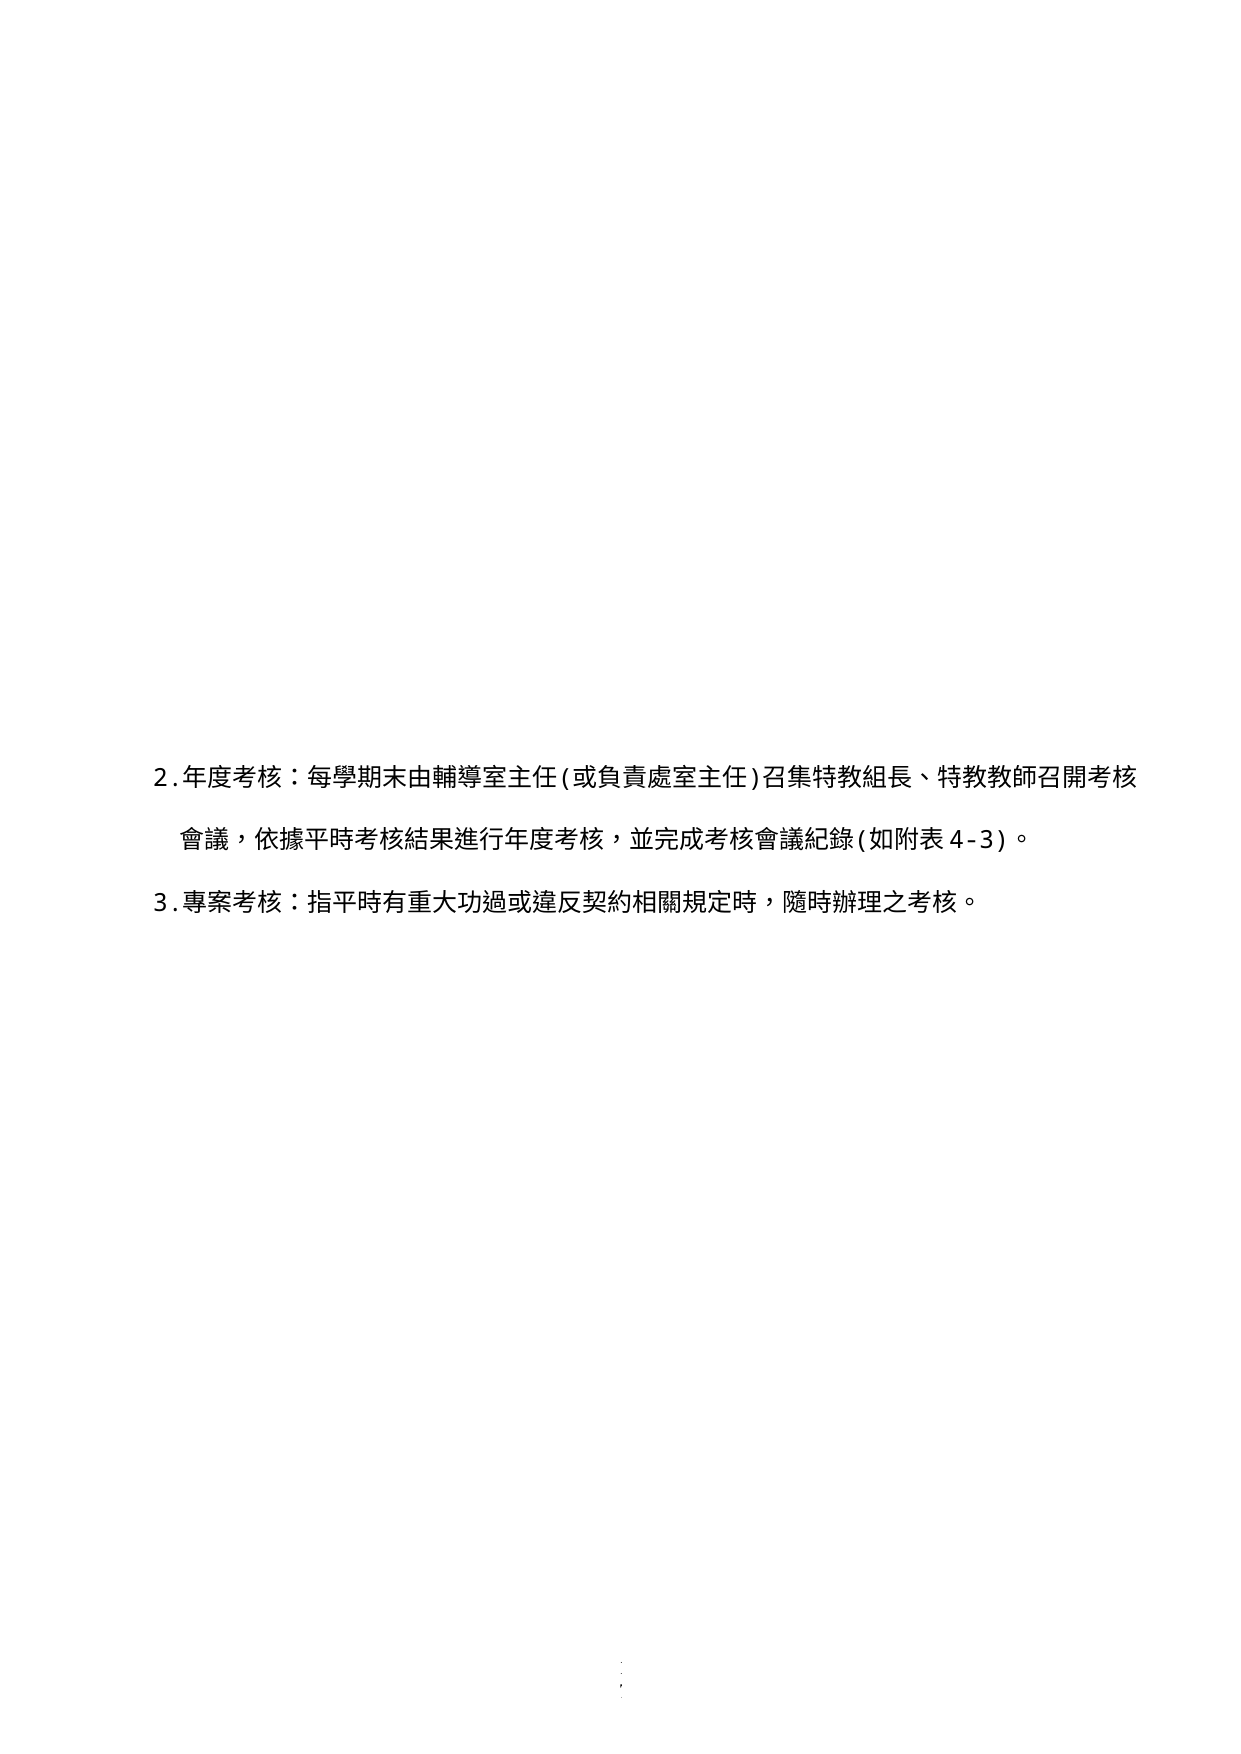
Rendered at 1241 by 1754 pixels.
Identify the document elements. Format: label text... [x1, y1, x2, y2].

text 2.年度考核：每學期末由輔導室主任(或負責處室主任)召集特教組長、特教教師召開考核會議，依據平時考核結果進行年度考核，並完成考核會議紀錄(如附表4-3)。 [153, 734, 1152, 859]
text 3.專案考核：指平時有重大功過或違反契約相關規定時，隨時辦理之考核。 [153, 859, 1152, 921]
